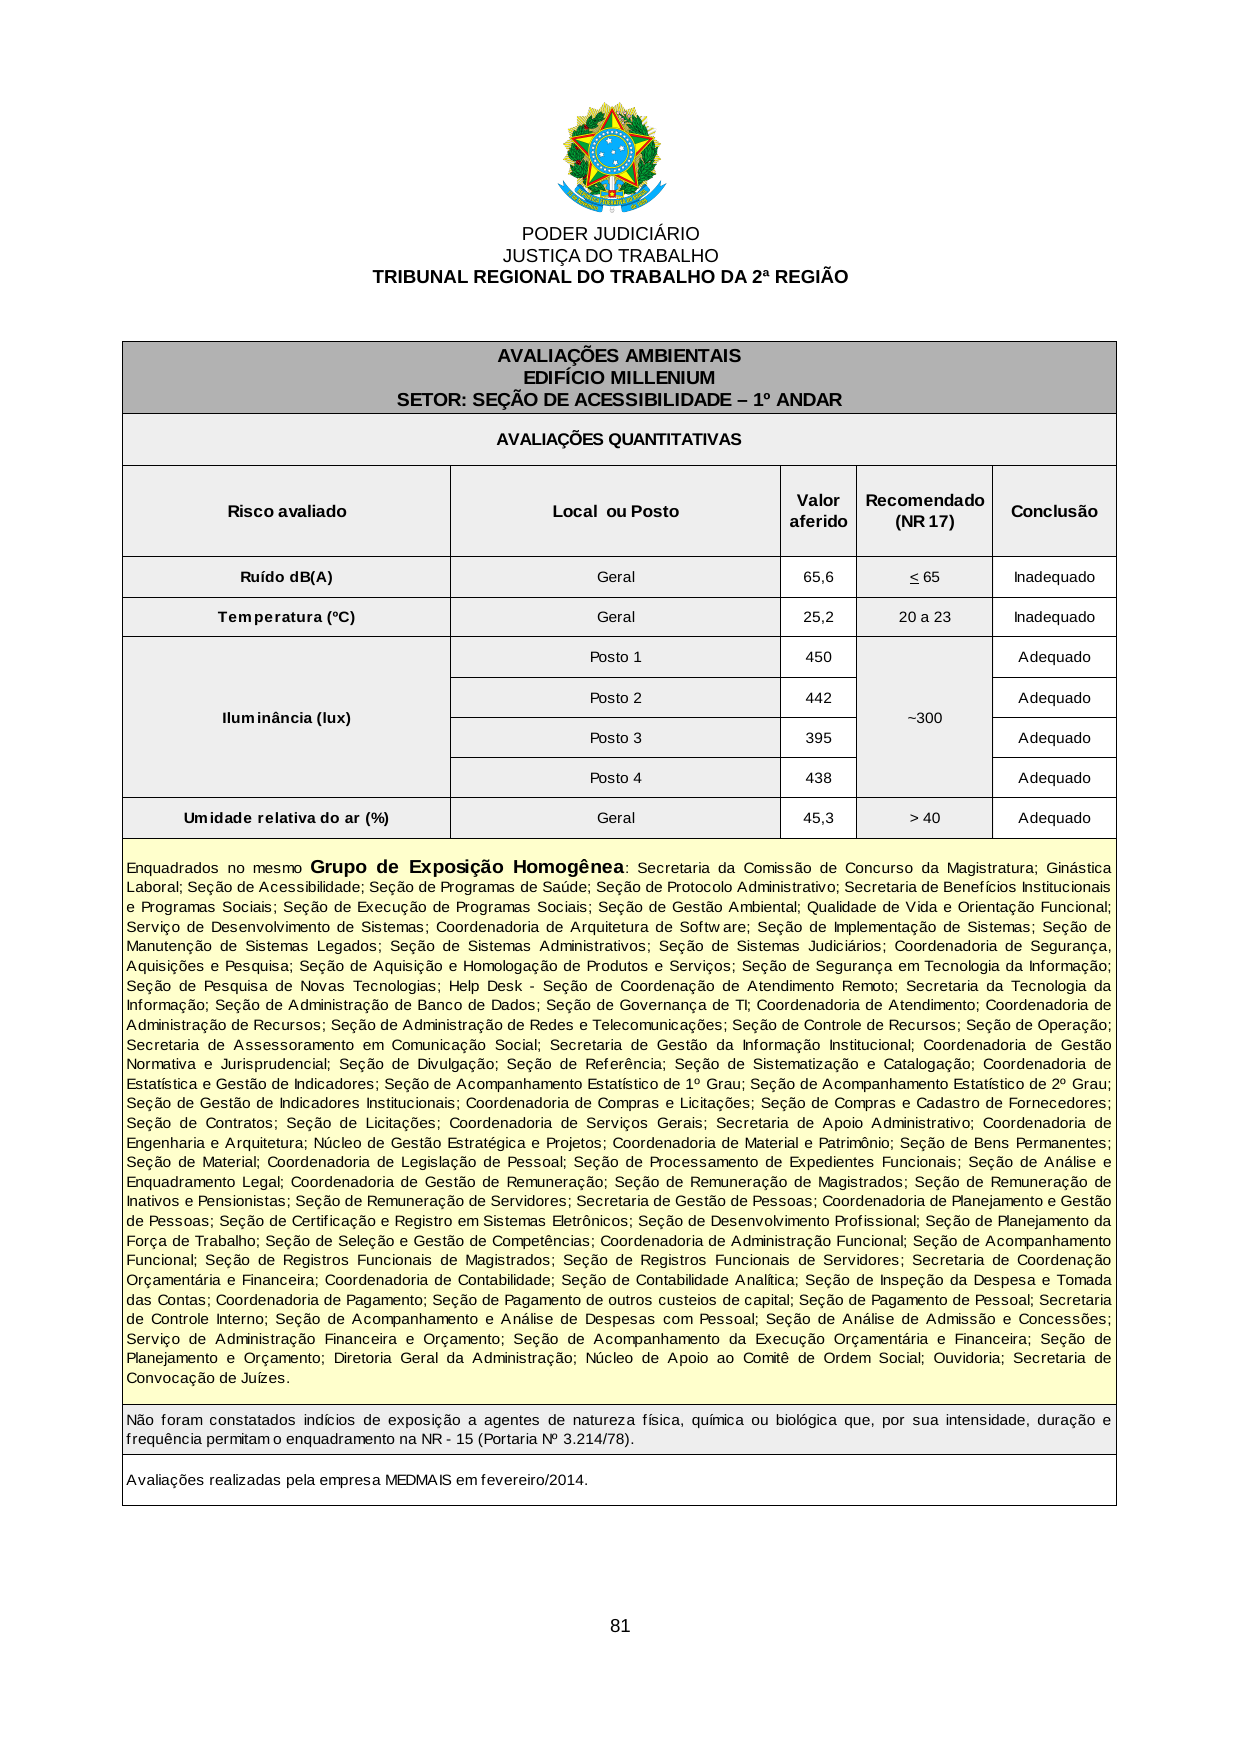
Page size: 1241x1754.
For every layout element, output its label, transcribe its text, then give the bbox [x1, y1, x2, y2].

text h [118, 307, 1122, 335]
